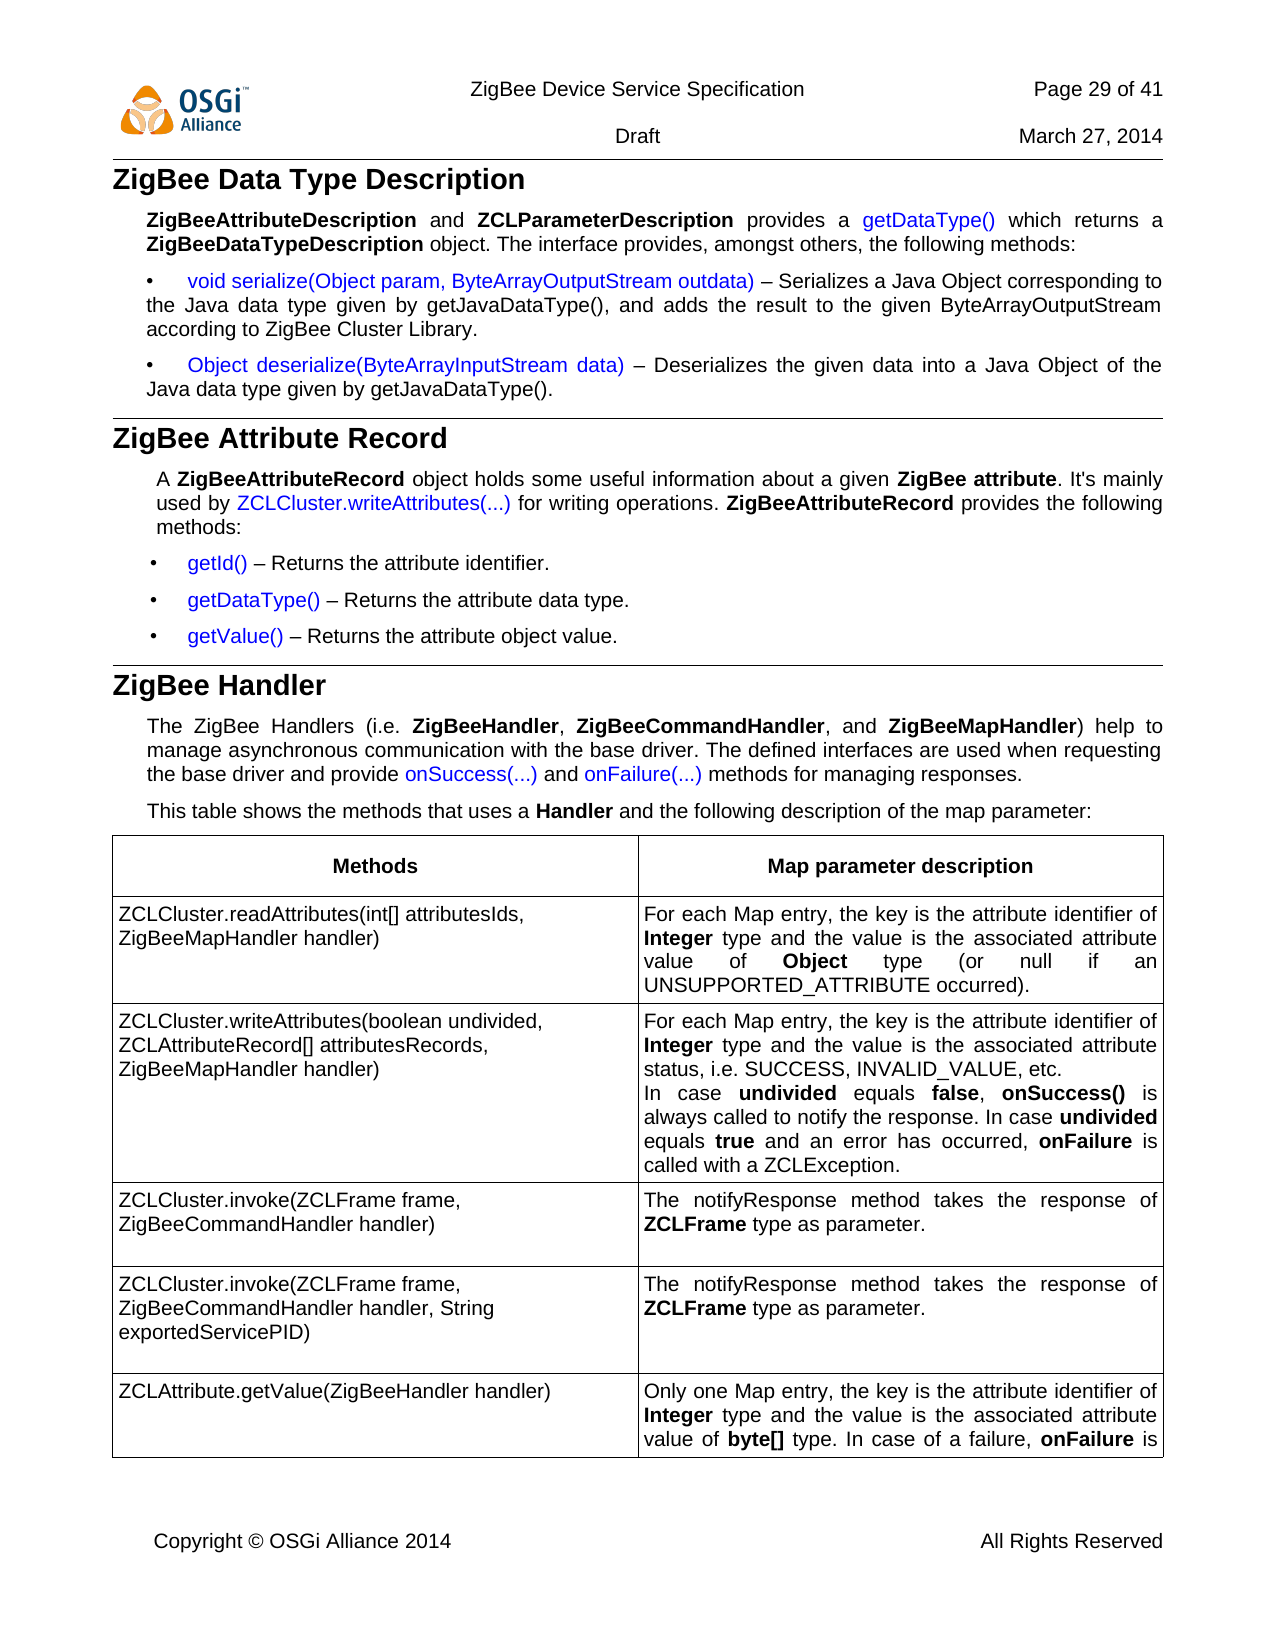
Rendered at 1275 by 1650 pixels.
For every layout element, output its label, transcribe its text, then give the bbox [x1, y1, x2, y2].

table_cell For each Map entry, the key is the attribute identifier of Integer type and the value is the associated attribute status, i.e. SUCCESS, INVALID_VALUE, etc. In case undivided equals false, onSuccess() is always called to notify the response. In case undivided equals true and an error has occurred, onFailure is called with a ZCLException. [639, 1004, 1163, 1182]
table_cell ZCLCluster.readAttributes(int[] attributesIds, ZigBeeMapHandler handler) [113, 897, 638, 1003]
table_cell For each Map entry, the key is the attribute identifier of Integer type and the value is the associated attribute value of Object type (or null if an UNSUPPORTED_ATTRIBUTE occurred). [639, 897, 1163, 1003]
list getId() – Returns the attribute identifier. [150, 551, 1163, 575]
list getValue() – Returns the attribute object value. [150, 624, 1163, 648]
list getDataType() – Returns the attribute data type. [150, 588, 1163, 612]
table_header Methods [113, 836, 638, 896]
table_cell The notifyResponse method takes the response of ZCLFrame type as parameter. [639, 1183, 1163, 1266]
list Object deserialize(ByteArrayInputStream data) – Deserializes the given data into a Java Object of the Java data type given by getJavaDataType(). [146, 353, 1163, 401]
text ZigBeeAttributeDescription and ZCLParameterDescription provides a getDataType() which returns a ZigBeeDataTypeDescription object. The interface provides, amongst others, the following methods: [146, 208, 1163, 256]
table_cell ZCLCluster.writeAttributes(boolean undivided, ZCLAttributeRecord[] attributesRecords, ZigBeeMapHandler handler) [113, 1004, 638, 1182]
table_cell ZCLCluster.invoke(ZCLFrame frame, ZigBeeCommandHandler handler, String exportedServicePID) [113, 1267, 638, 1373]
table_cell ZCLCluster.invoke(ZCLFrame frame, ZigBeeCommandHandler handler) [113, 1183, 638, 1266]
table_header Map parameter description [639, 836, 1163, 896]
list void serialize(Object param, ByteArrayOutputStream outdata) – Serializes a Java Object corresponding to the Java data type given by getJavaDataType(), and adds the result to the given ByteArrayOutputStream according to ZigBee Cluster Library. [146, 268, 1163, 341]
table_cell Only one Map entry, the key is the attribute identifier of Integer type and the value is the associated attribute value of byte[] type. In case of a failure, onFailure is [639, 1374, 1163, 1457]
subtitle ZigBee Data Type Description [112, 160, 1163, 196]
text A ZigBeeAttributeRecord object holds some useful information about a given ZigBee attribute. It's mainly used by ZCLCluster.writeAttributes(...) for writing operations. ZigBeeAttributeRecord provides the following methods: [156, 467, 1163, 539]
table_cell ZCLAttribute.getValue(ZigBeeHandler handler) [113, 1374, 638, 1457]
table_cell The notifyResponse method takes the response of ZCLFrame type as parameter. [639, 1267, 1163, 1373]
text The ZigBee Handlers (i.e. ZigBeeHandler, ZigBeeCommandHandler, and ZigBeeMapHandler) help to manage asynchronous communication with the base driver. The defined interfaces are used when requesting the base driver and provide onSuccess(...) and onFailure(...) methods for managing responses. [147, 714, 1163, 786]
subtitle ZigBee Attribute Record [112, 419, 1163, 454]
subtitle ZigBee Handler [112, 666, 1163, 702]
picture [113, 78, 257, 142]
text This table shows the methods that uses a Handler and the following description of the map parameter: [147, 799, 1163, 823]
